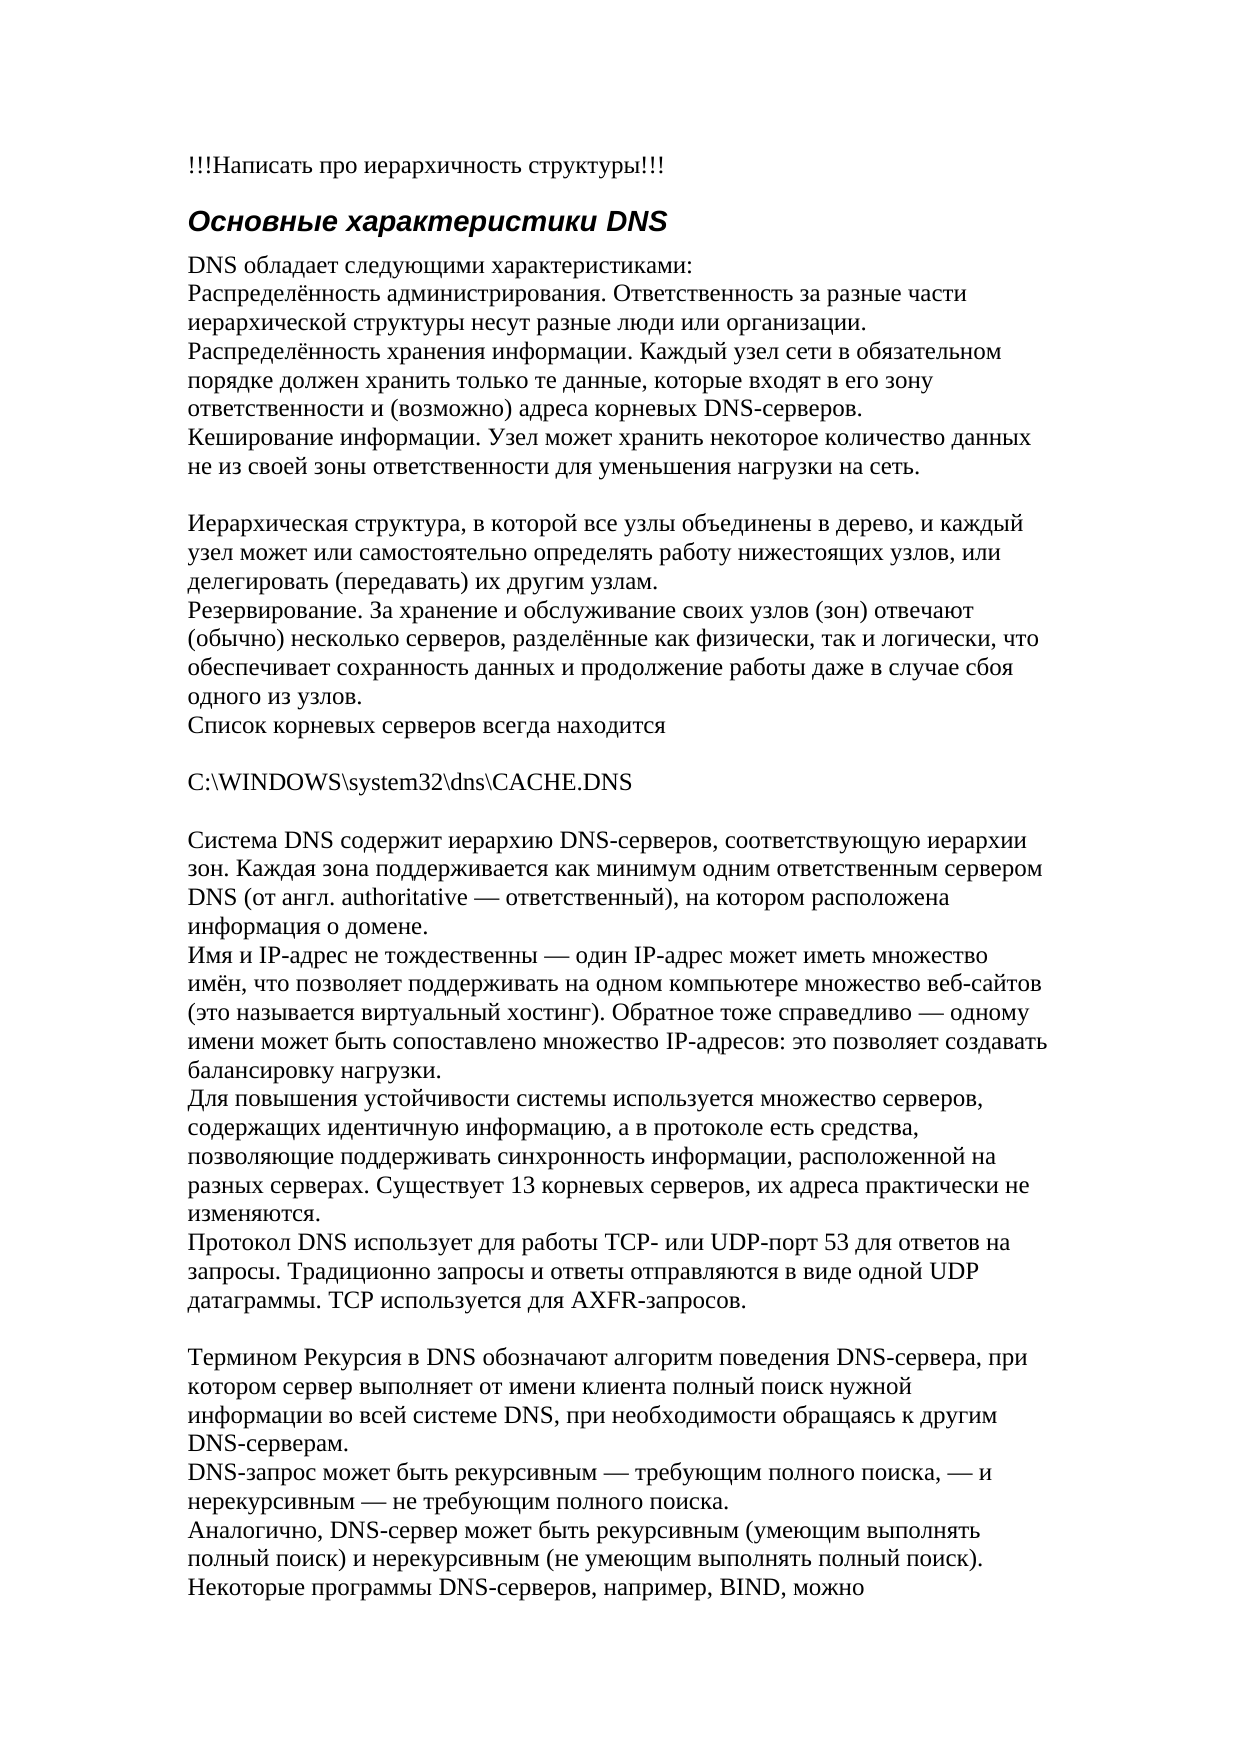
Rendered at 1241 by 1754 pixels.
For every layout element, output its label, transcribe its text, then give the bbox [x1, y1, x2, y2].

text Протокол DNS использует для работы TCP- или UDP-порт 53 для ответов на запросы. Традиционно запросы и ответы отправляются в виде одной UDP датаграммы. TCP используется для AXFR-запросов. [187, 1227, 1053, 1313]
text Резервирование. За хранение и обслуживание своих узлов (зон) отвечают (обычно) несколько серверов, разделённые как физически, так и логически, что обеспечивает сохранность данных и продолжение работы даже в случае сбоя одного из узлов. [187, 595, 1053, 710]
text Иерархическая структура, в которой все узлы объединены в дерево, и каждый узел может или самостоятельно определять работу нижестоящих узлов, или делегировать (передавать) их другим узлам. [187, 508, 1053, 595]
text Термином Рекурсия в DNS обозначают алгоритм поведения DNS-сервера, при котором сервер выполняет от имени клиента полный поиск нужной информации во всей системе DNS, при необходимости обращаясь к другим DNS-серверам. [187, 1342, 1053, 1457]
text !!!Написать про иерархичность структуры!!! [187, 150, 1053, 179]
text Распределённость хранения информации. Каждый узел сети в обязательном порядке должен хранить только те данные, которые входят в его зону ответственности и (возможно) адреса корневых DNS-серверов. [187, 336, 1053, 422]
text DNS-запрос может быть рекурсивным — требующим полного поиска, — и нерекурсивным — не требующим полного поиска. [187, 1457, 1053, 1515]
text Список корневых серверов всегда находится [187, 710, 1053, 738]
text Система DNS содержит иерархию DNS-серверов, соответствующую иерархии зон. Каждая зона поддерживается как минимум одним ответственным сервером DNS (от англ. authoritative — ответственный), на котором расположена информация о домене. [187, 825, 1053, 940]
text C:\WINDOWS\system32\dns\CACHE.DNS [187, 767, 1053, 796]
text Аналогично, DNS-сервер может быть рекурсивным (умеющим выполнять полный поиск) и нерекурсивным (не умеющим выполнять полный поиск). Некоторые программы DNS-серверов, например, BIND, можно [187, 1515, 1053, 1601]
text Кеширование информации. Узел может хранить некоторое количество данных не из своей зоны ответственности для уменьшения нагрузки на сеть. [187, 422, 1053, 480]
text Распределённость администрирования. Ответственность за разные части иерархической структуры несут разные люди или организации. [187, 278, 1053, 336]
text Для повышения устойчивости системы используется множество серверов, содержащих идентичную информацию, а в протоколе есть средства, позволяющие поддерживать синхронность информации, расположенной на разных серверах. Существует 13 корневых серверов, их адреса практически не изменяются. [187, 1083, 1053, 1227]
text Имя и IP-адрес не тождественны — один IP-адрес может иметь множество имён, что позволяет поддерживать на одном компьютере множество веб-сайтов (это называется виртуальный хостинг). Обратное тоже справедливо — одному имени может быть сопоставлено множество IP-адресов: это позволяет создавать балансировку нагрузки. [187, 940, 1053, 1083]
text DNS обладает следующими характеристиками: [187, 250, 1053, 278]
